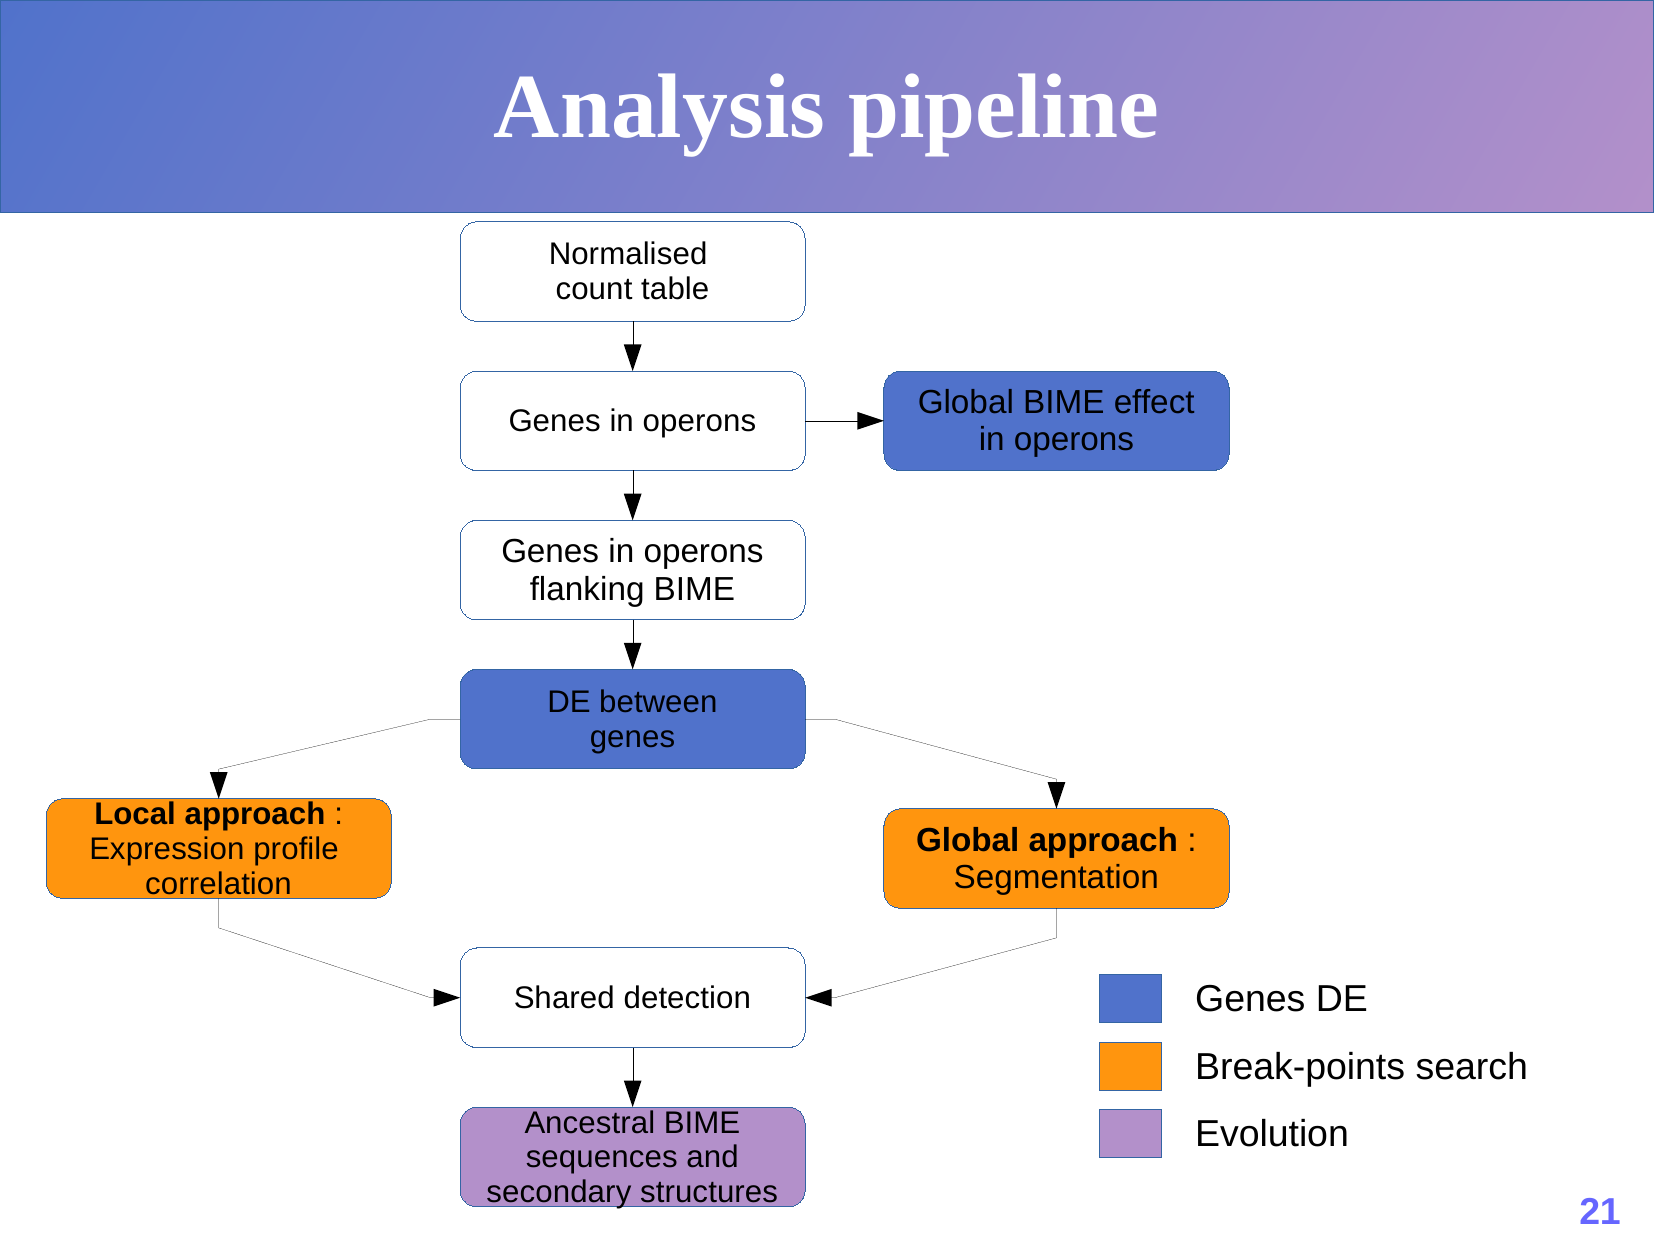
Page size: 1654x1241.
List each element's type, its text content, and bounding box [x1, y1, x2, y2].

text_box Global BIME effect in operons [883, 371, 1230, 471]
text_box Evolution [1180, 1105, 1571, 1163]
title Analysis pipeline [82, 23, 1571, 189]
text_box Break-points search [1180, 1037, 1571, 1095]
text_box Ancestral BIME sequences and secondary structures [460, 1107, 806, 1207]
text_box [1099, 1042, 1162, 1091]
text_box Genes in operons [460, 371, 806, 471]
text_box Normalised count table [460, 221, 806, 322]
text_box [1099, 974, 1162, 1023]
text_box [1099, 1109, 1162, 1158]
text_box 21 [1564, 1183, 1642, 1241]
text_box Shared detection [460, 947, 806, 1048]
text_box Local approach : Expression profile correlation [46, 798, 392, 899]
text_box Genes in operons flanking BIME [460, 520, 806, 620]
text_box Global approach : Segmentation [883, 808, 1230, 909]
text_box DE between genes [460, 669, 806, 769]
text_box Genes DE [1180, 970, 1530, 1028]
